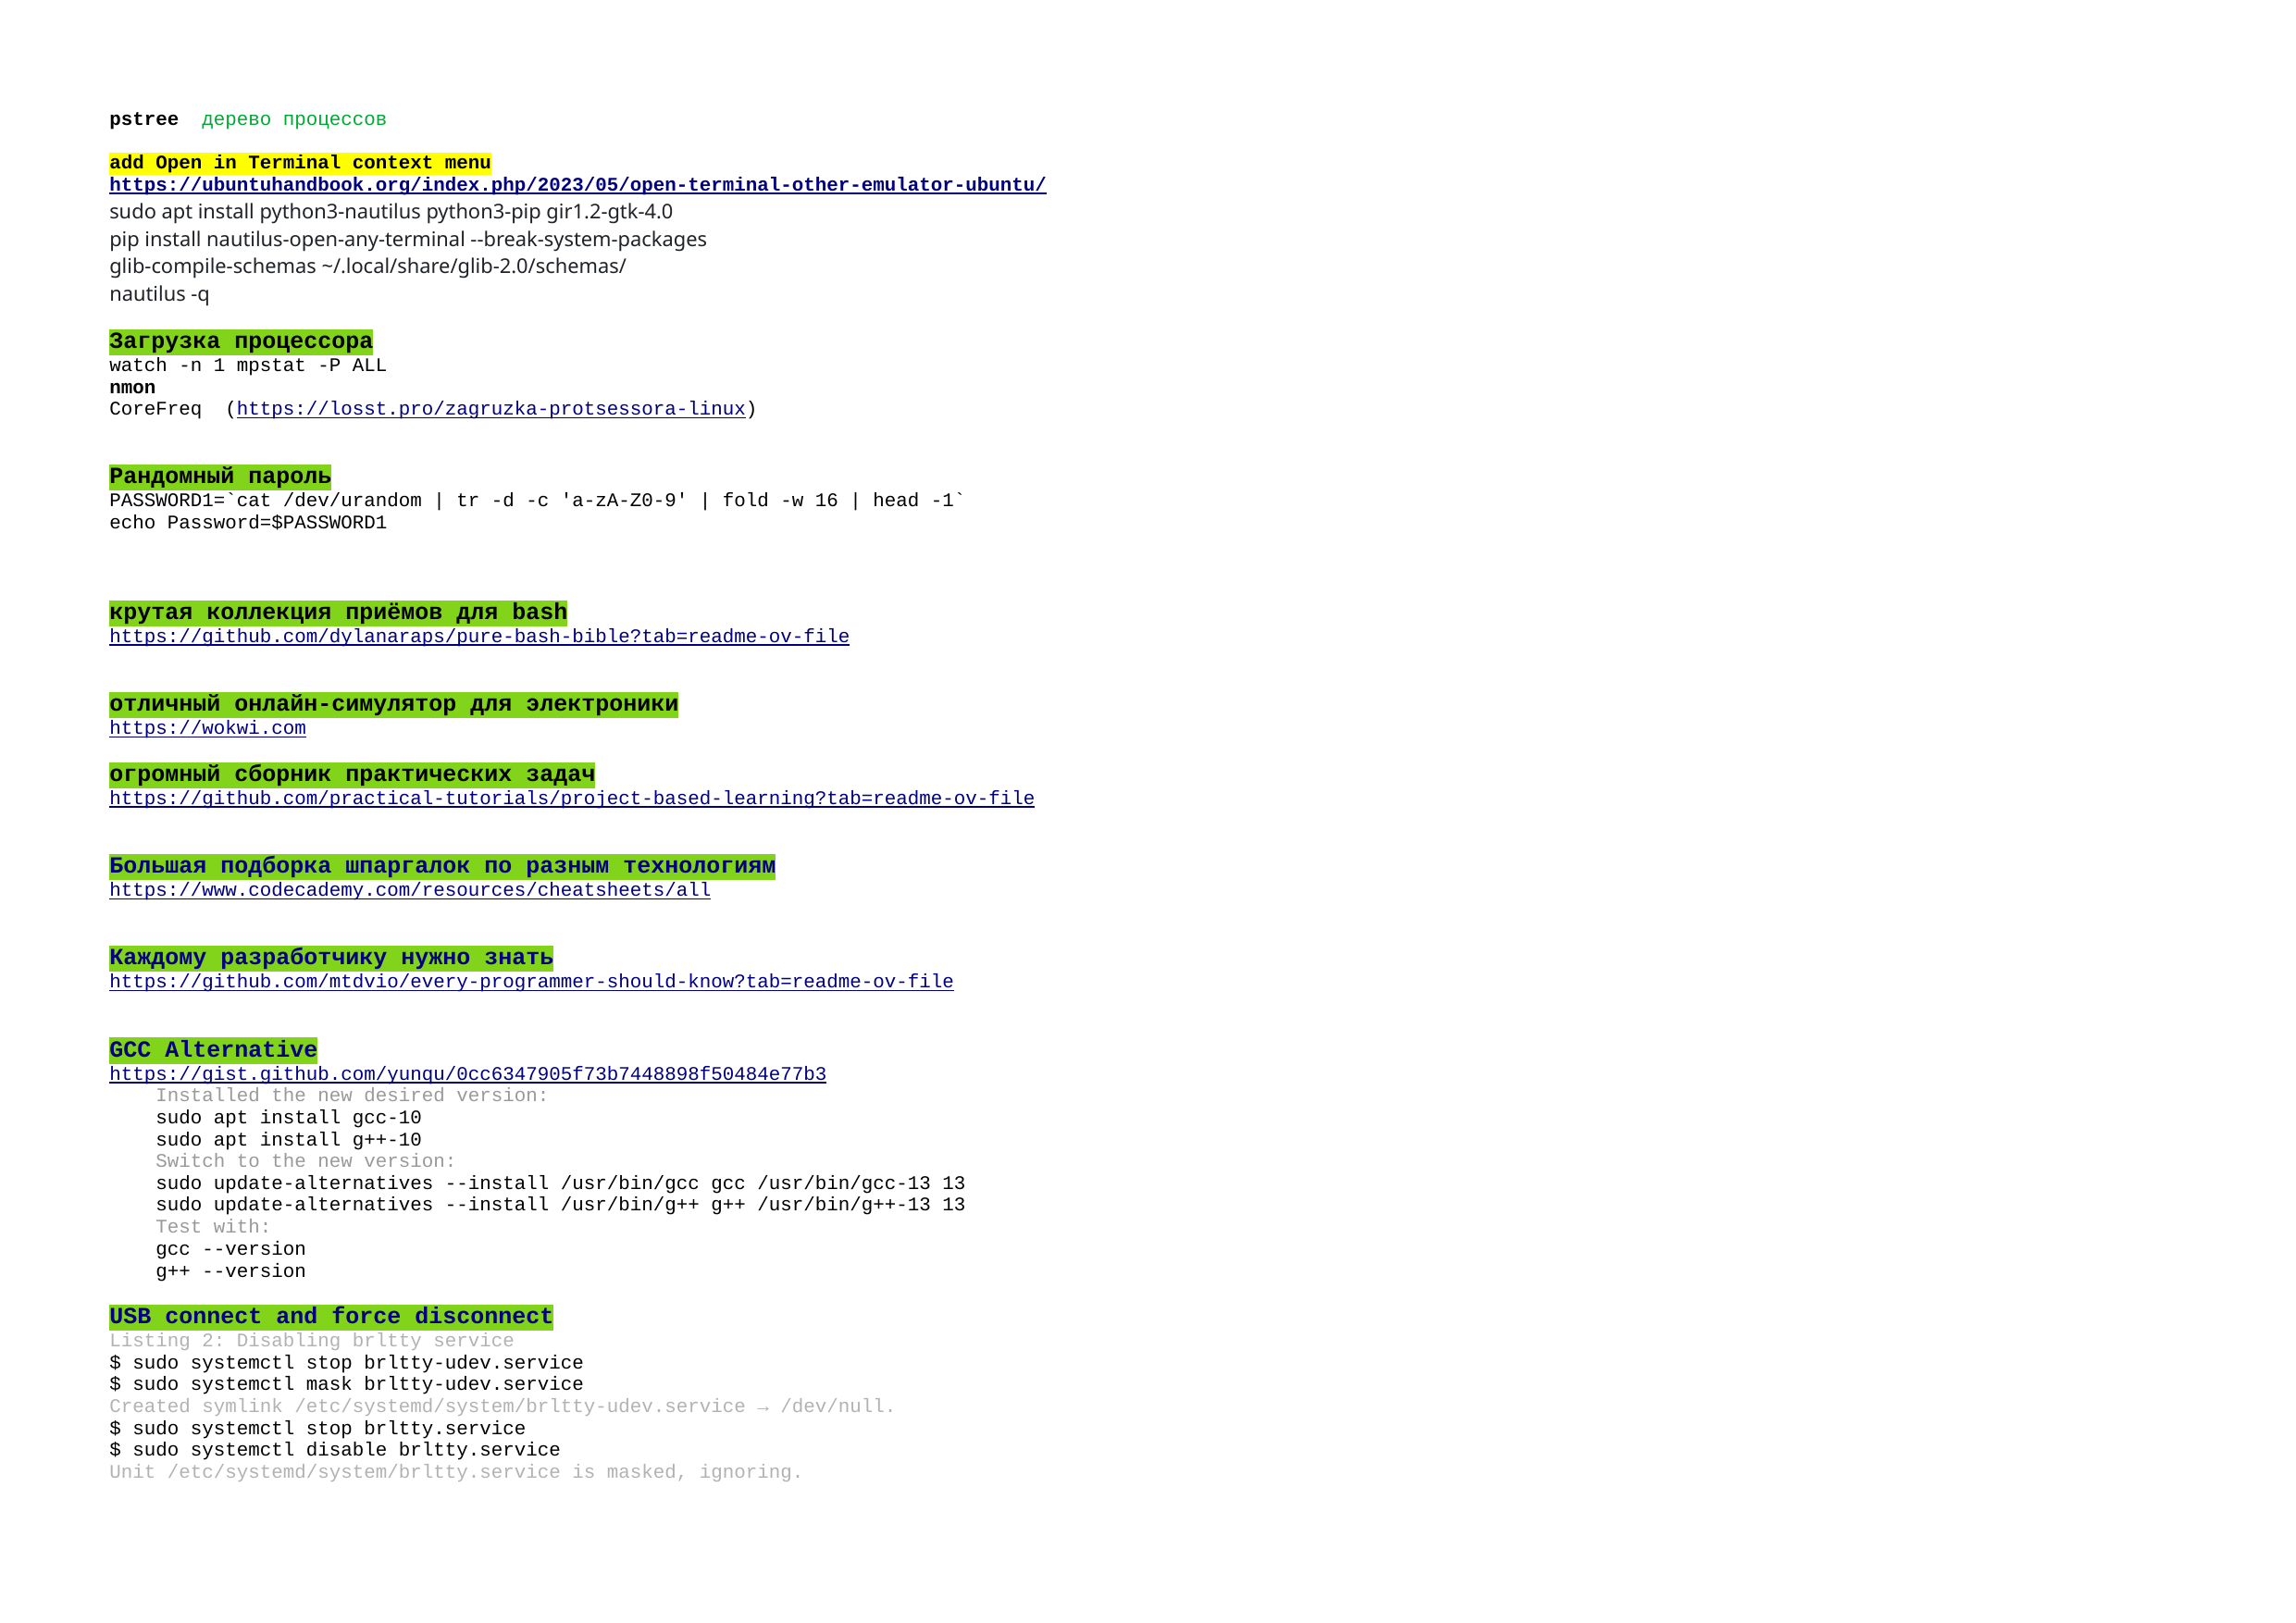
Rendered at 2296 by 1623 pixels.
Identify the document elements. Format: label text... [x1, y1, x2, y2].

text Каждому разработчику нужно знать [109, 946, 2186, 972]
text sudo apt install python3-nautilus python3-pip gir1.2-gtk-4.0 [109, 197, 2186, 224]
text крутая коллекция приёмов для bash [109, 601, 2186, 626]
text Большая подборка шпаргалок по разным технологиям [109, 854, 2186, 880]
text Рандомный пароль [109, 465, 2186, 490]
text $ sudo systemctl stop brltty.service [109, 1419, 2186, 1440]
text nmon [109, 377, 2186, 399]
text отличный онлайн-симулятор для электроники [109, 692, 2186, 718]
text gcc --version [109, 1239, 2186, 1260]
text echo Password=$PASSWORD1 [109, 513, 2186, 535]
text sudo apt install g++-10 [109, 1130, 2186, 1151]
text CoreFreq (https://losst.pro/zagruzka-protsessora-linux) [109, 399, 2186, 421]
text $ sudo systemctl stop brltty-udev.service [109, 1353, 2186, 1374]
text https://wokwi.com [109, 718, 2186, 740]
text https://github.com/dylanaraps/pure-bash-bible?tab=readme-ov-file [109, 626, 2186, 649]
text огромный сборник практических задач [109, 762, 2186, 788]
text Created symlink /etc/systemd/system/brltty-udev.service → /dev/null. [109, 1396, 2186, 1419]
text sudo apt install gcc-10 [109, 1108, 2186, 1130]
text GCC Alternative [109, 1037, 2186, 1064]
text https://www.codecademy.com/resources/cheatsheets/all [109, 880, 2186, 902]
text USB connect and force disconnect [109, 1305, 2186, 1331]
text Загрузка процессора [109, 329, 2186, 355]
text PASSWORD1=`cat /dev/urandom | tr -d -c 'a-zA-Z0-9' | fold -w 16 | head -1` [109, 490, 2186, 513]
text Listing 2: Disabling brltty service [109, 1331, 2186, 1353]
text nautilus -q [109, 279, 2186, 307]
text Switch to the new version: [109, 1151, 2186, 1173]
text $ sudo systemctl disable brltty.service [109, 1440, 2186, 1462]
text add Open in Terminal context menu [109, 153, 2186, 175]
text watch -n 1 mpstat -P ALL [109, 355, 2186, 377]
text sudo update-alternatives --install /usr/bin/gcc gcc /usr/bin/gcc-13 13 [109, 1173, 2186, 1196]
text pstree дерево процессов [109, 109, 2186, 131]
text g++ --version [109, 1260, 2186, 1282]
text Unit /etc/systemd/system/brltty.service is masked, ignoring. [109, 1462, 2186, 1484]
text Installed the new desired version: [109, 1085, 2186, 1108]
text sudo update-alternatives --install /usr/bin/g++ g++ /usr/bin/g++-13 13 [109, 1196, 2186, 1217]
text pip install nautilus-open-any-terminal --break-system-packages [109, 224, 2186, 252]
text glib-compile-schemas ~/.local/share/glib-2.0/schemas/ [109, 252, 2186, 279]
text https://github.com/practical-tutorials/project-based-learning?tab=readme-ov-file [109, 788, 2186, 811]
text https://gist.github.com/yunqu/0cc6347905f73b7448898f50484e77b3 [109, 1064, 2186, 1085]
text Test with: [109, 1217, 2186, 1239]
text $ sudo systemctl mask brltty-udev.service [109, 1374, 2186, 1396]
text https://github.com/mtdvio/every-programmer-should-know?tab=readme-ov-file [109, 972, 2186, 994]
text https://ubuntuhandbook.org/index.php/2023/05/open-terminal-other-emulator-ubuntu/ [109, 175, 2186, 197]
